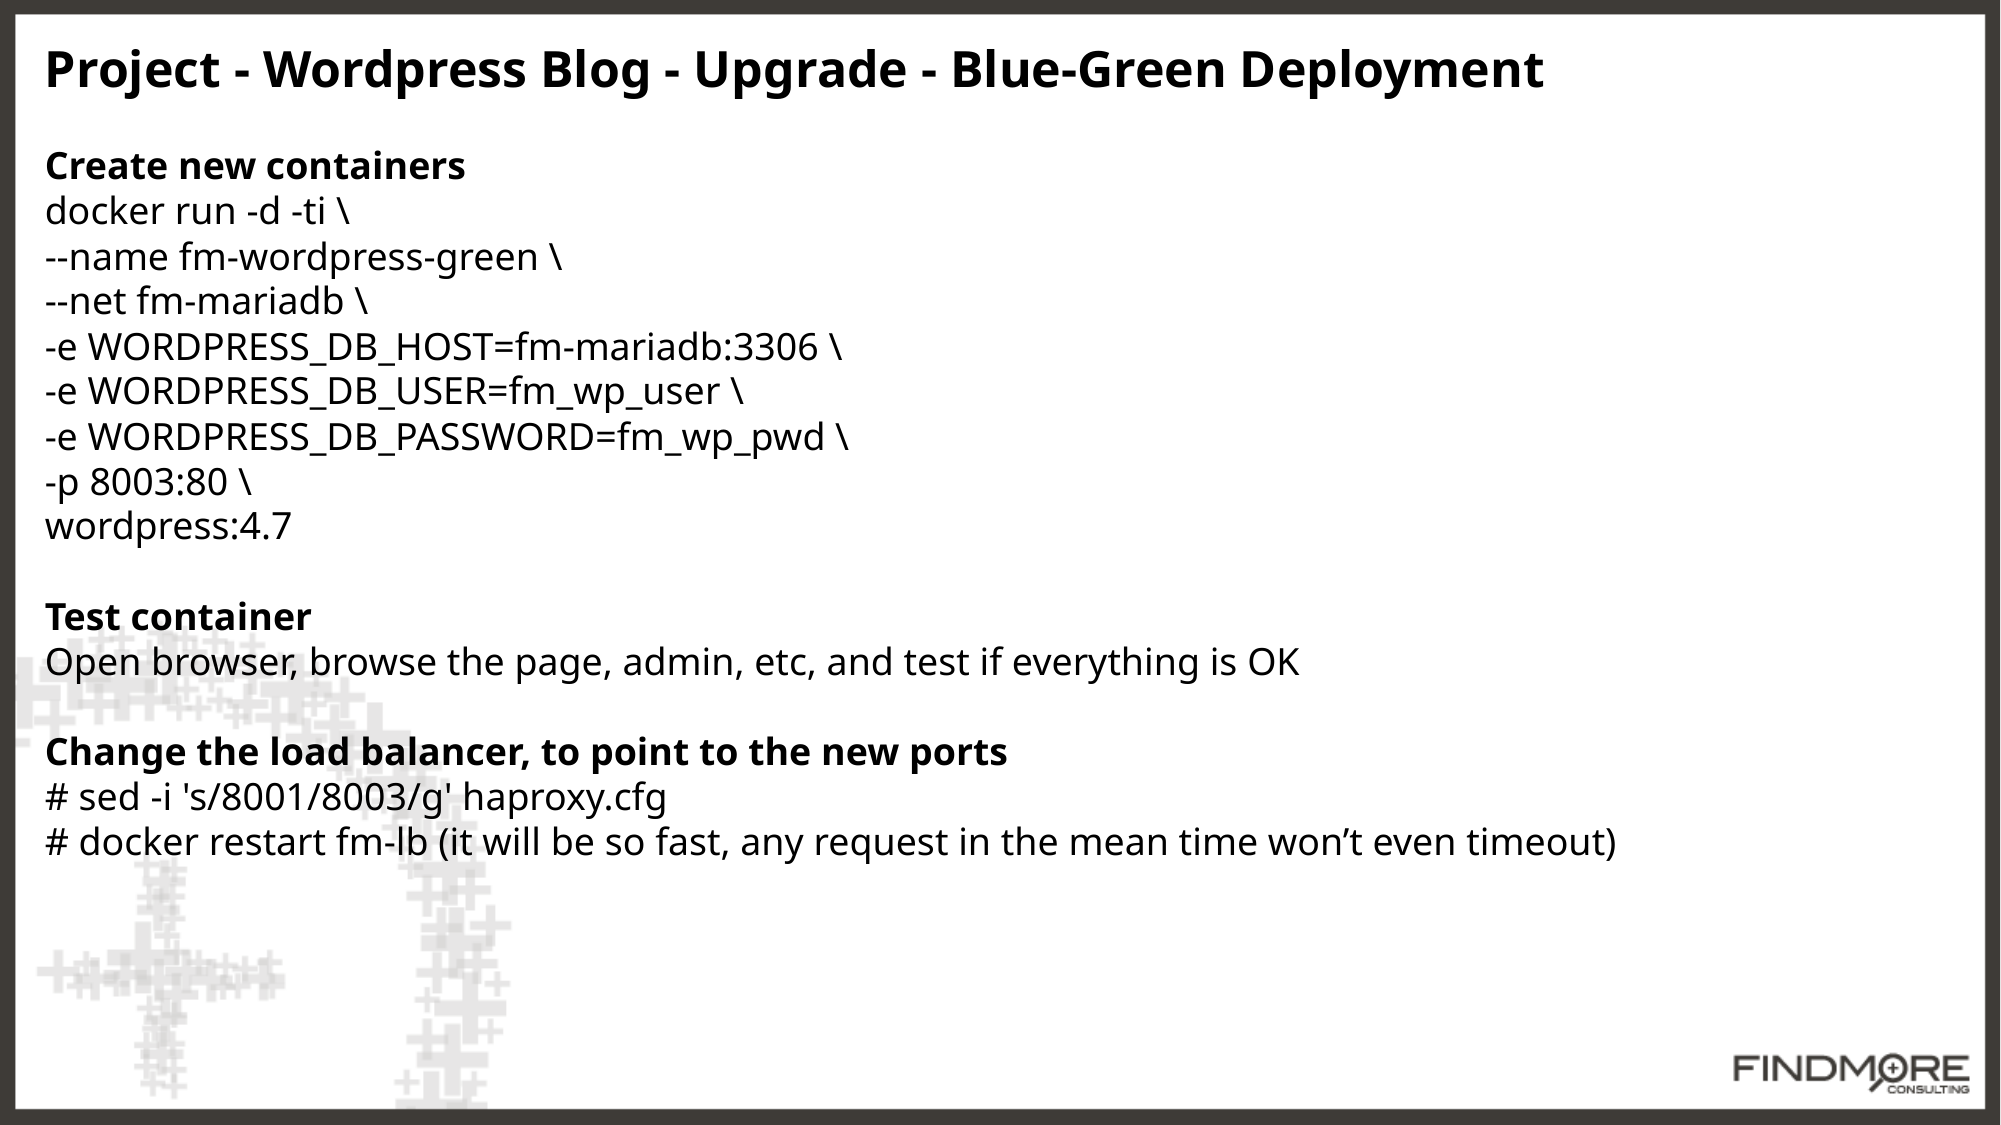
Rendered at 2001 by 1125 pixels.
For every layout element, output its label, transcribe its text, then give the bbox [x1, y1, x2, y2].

picture [0, 0, 2001, 1125]
text_box Project - Wordpress Blog - Upgrade - Blue-Green Deployment Create new containers docker run -d -ti \ --name fm-wordpress-green \ --net fm-mariadb \ -e WORDPRESS_DB_HOST=fm-mariadb:3306 \ -e WORDPRESS_DB_USER=fm_wp_user \ -e WORDPRESS_DB_PASSWORD=fm_wp_pwd \ -p 8003:80 \ wordpress:4.7 Test container Open browser, browse the page, admin, etc, and test if everything is OK Change the load balancer, to point to the new ports # sed -i 's/8001/8003/g' haproxy.cfg # docker restart fm-lb (it will be so fast, any request in the mean time won’t even timeout) [29, 30, 1950, 1052]
